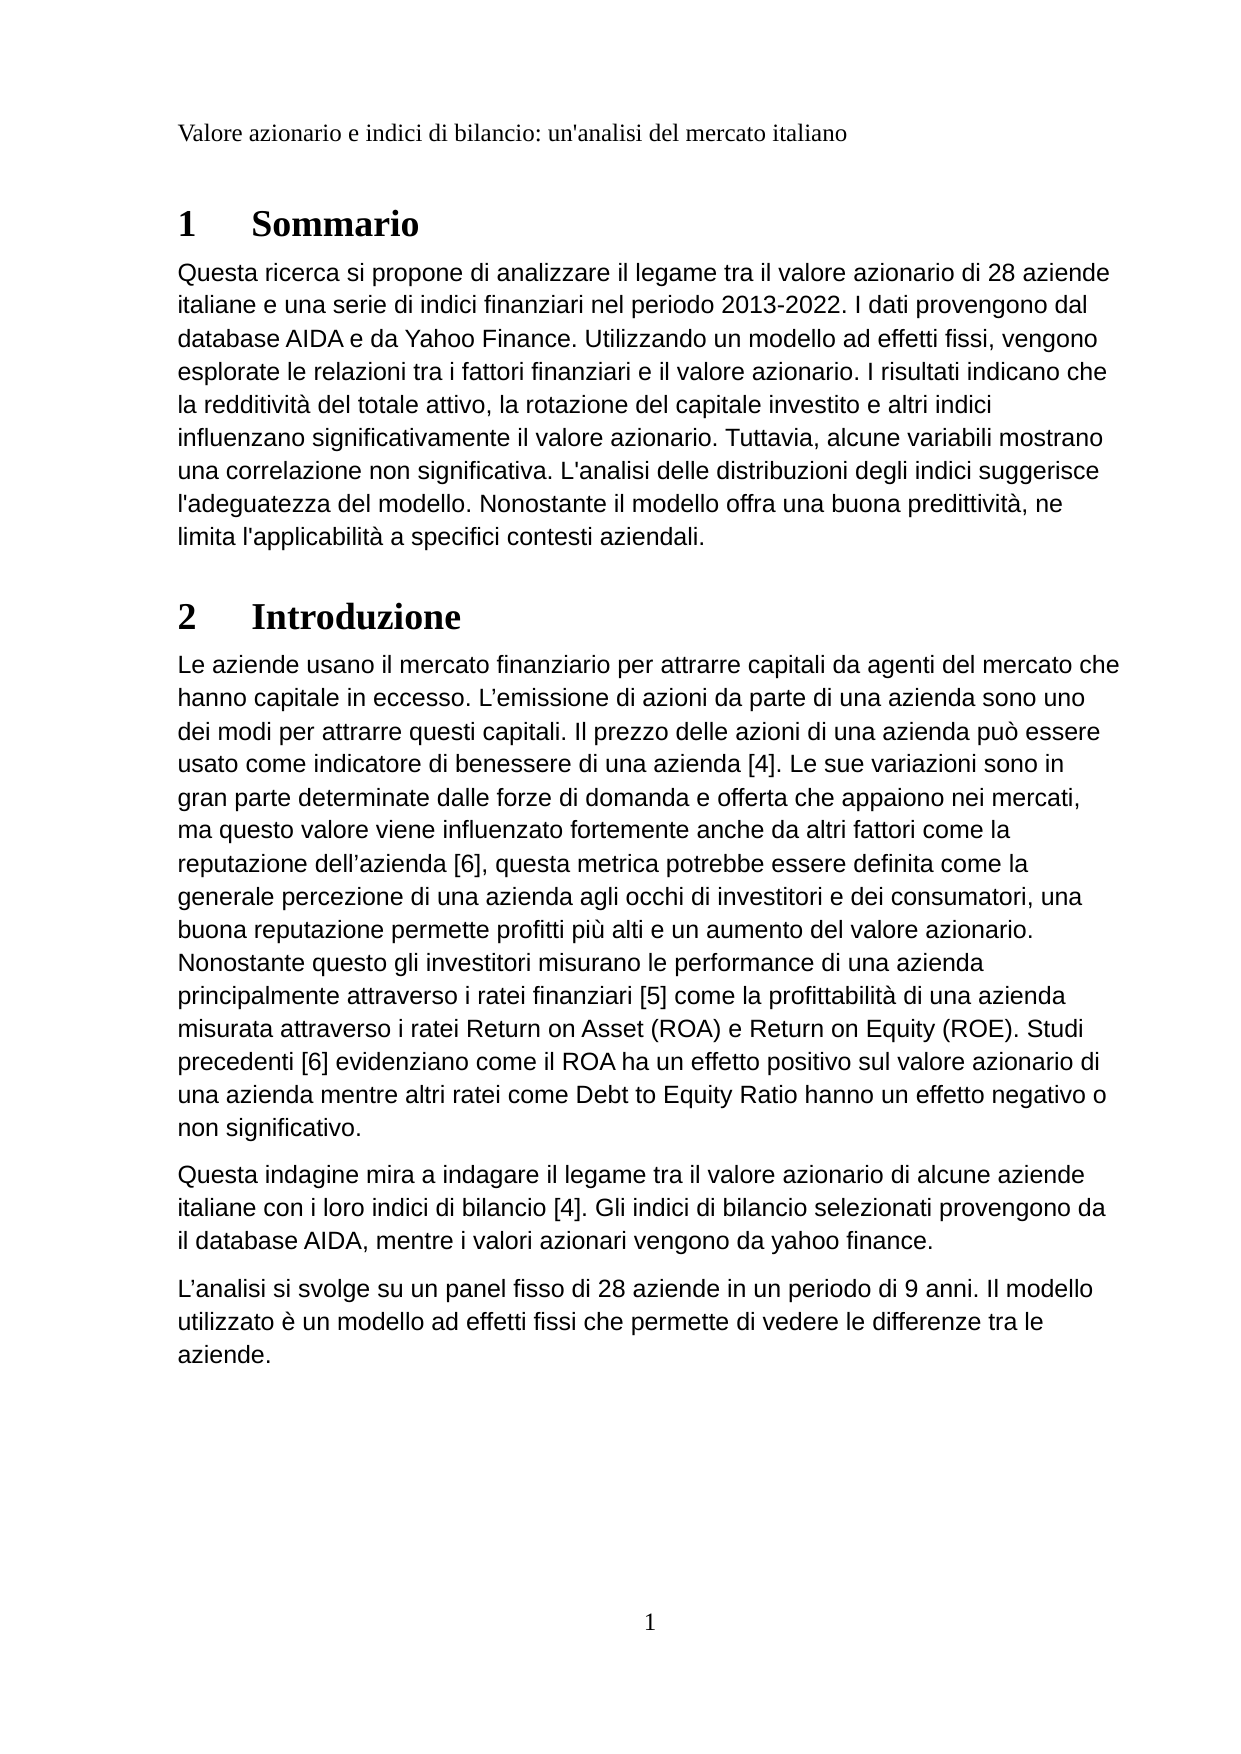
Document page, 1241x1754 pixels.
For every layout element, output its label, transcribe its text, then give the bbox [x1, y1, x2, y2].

text Questa indagine mira a indagare il legame tra il valore azionario di alcune aziende italiane con i loro indici di bilancio [4]. Gli indici di bilancio selezionati provengono da il database AIDA, mentre i valori azionari vengono da yahoo finance. [177, 1160, 1122, 1255]
text Questa ricerca si propone di analizzare il legame tra il valore azionario di 28 aziende italiane e una serie di indici finanziari nel periodo 2013-2022. I dati provengono dal database AIDA e da Yahoo Finance. Utilizzando un modello ad effetti fissi, vengono esplorate le relazioni tra i fattori finanziari e il valore azionario. I risultati indicano che la redditività del totale attivo, la rotazione del capitale investito e altri indici influenzano significativamente il valore azionario. Tuttavia, alcune variabili mostrano una correlazione non significativa. L'analisi delle distribuzioni degli indici suggerisce l'adeguatezza del modello. Nonostante il modello offra una buona predittività, ne limita l'applicabilità a specifici contesti aziendali. [177, 257, 1122, 550]
text L’analisi si svolge su un panel fisso di 28 aziende in un periodo di 9 anni. Il modello utilizzato è un modello ad effetti fissi che permette di vedere le differenze tra le aziende. [177, 1274, 1122, 1369]
subtitle Sommario [177, 201, 1122, 245]
subtitle Introduzione [177, 594, 1122, 638]
text Le aziende usano il mercato finanziario per attrarre capitali da agenti del mercato che hanno capitale in eccesso. L’emissione di azioni da parte di una azienda sono uno dei modi per attrarre questi capitali. Il prezzo delle azioni di una azienda può essere usato come indicatore di benessere di una azienda [4]. Le sue variazioni sono in gran parte determinate dalle forze di domanda e offerta che appaiono nei mercati, ma questo valore viene influenzato fortemente anche da altri fattori come la reputazione dell’azienda [6], questa metrica potrebbe essere definita come la generale percezione di una azienda agli occhi di investitori e dei consumatori, una buona reputazione permette profitti più alti e un aumento del valore azionario. Nonostante questo gli investitori misurano le performance di una azienda principalmente attraverso i ratei finanziari [5] come la profittabilità di una azienda misurata attraverso i ratei Return on Asset (ROA) e Return on Equity (ROE). Studi precedenti [6] evidenziano come il ROA ha un effetto positivo sul valore azionario di una azienda mentre altri ratei come Debt to Equity Ratio hanno un effetto negativo o non significativo. [177, 650, 1122, 1141]
